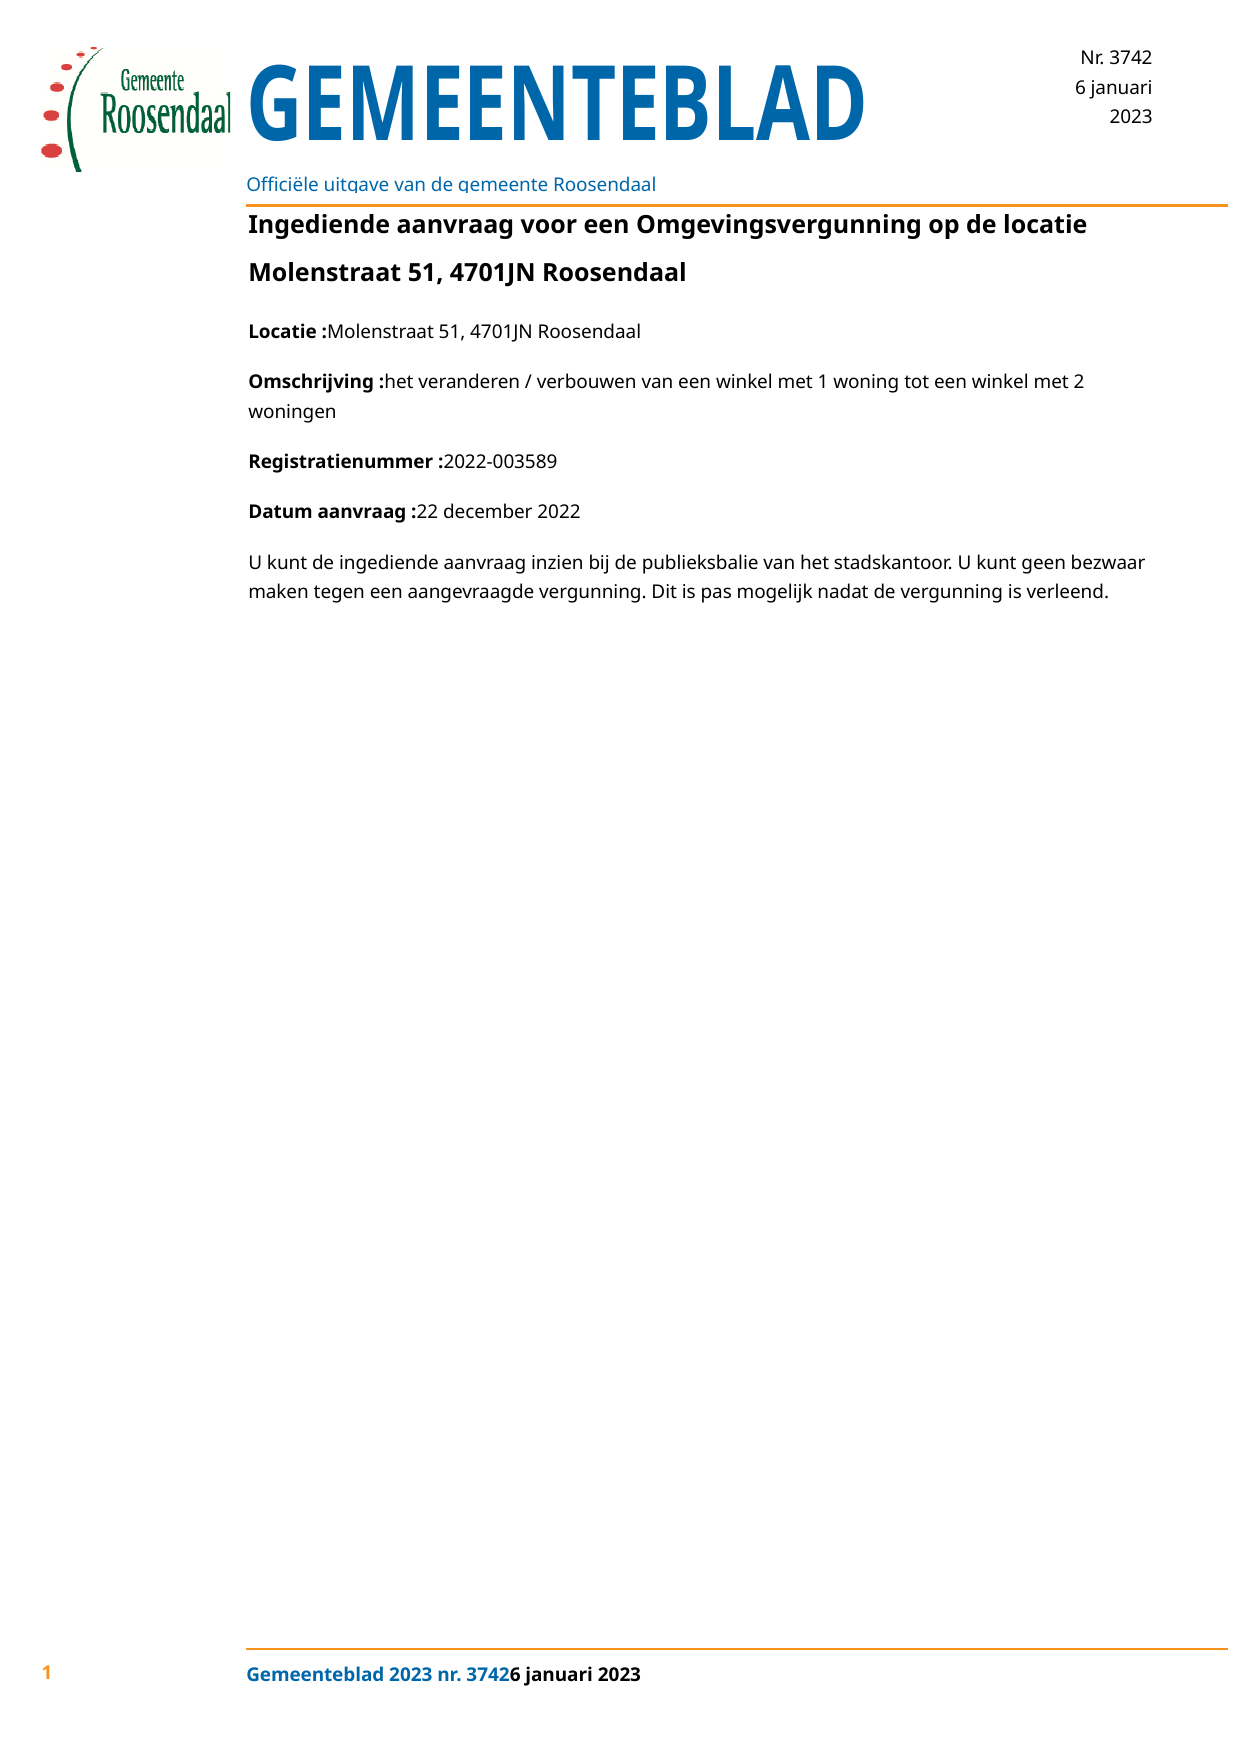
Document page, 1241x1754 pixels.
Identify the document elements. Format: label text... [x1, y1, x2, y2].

text U kunt de ingediende aanvraag inzien bij de publieksbalie van het stadskantoor. U kunt geen bezwaar maken tegen een aangevraagde vergunning. Dit is pas mogelijk nadat de vergunning is verleend. [248, 549, 1152, 604]
text Omschrijving :het veranderen / verbouwen van een winkel met 1 woning tot een winkel met 2 woningen [248, 368, 1152, 424]
text Ingediende aanvraag voor een Omgevingsvergunning op de locatie Molenstraat 51, 4701JN Roosendaal [248, 207, 1152, 288]
text Locatie :Molenstraat 51, 4701JN Roosendaal [248, 318, 1152, 344]
picture [41, 47, 231, 172]
text Datum aanvraag :22 december 2022 [248, 499, 1152, 524]
text Registratienummer :2022-003589 [248, 448, 1152, 474]
